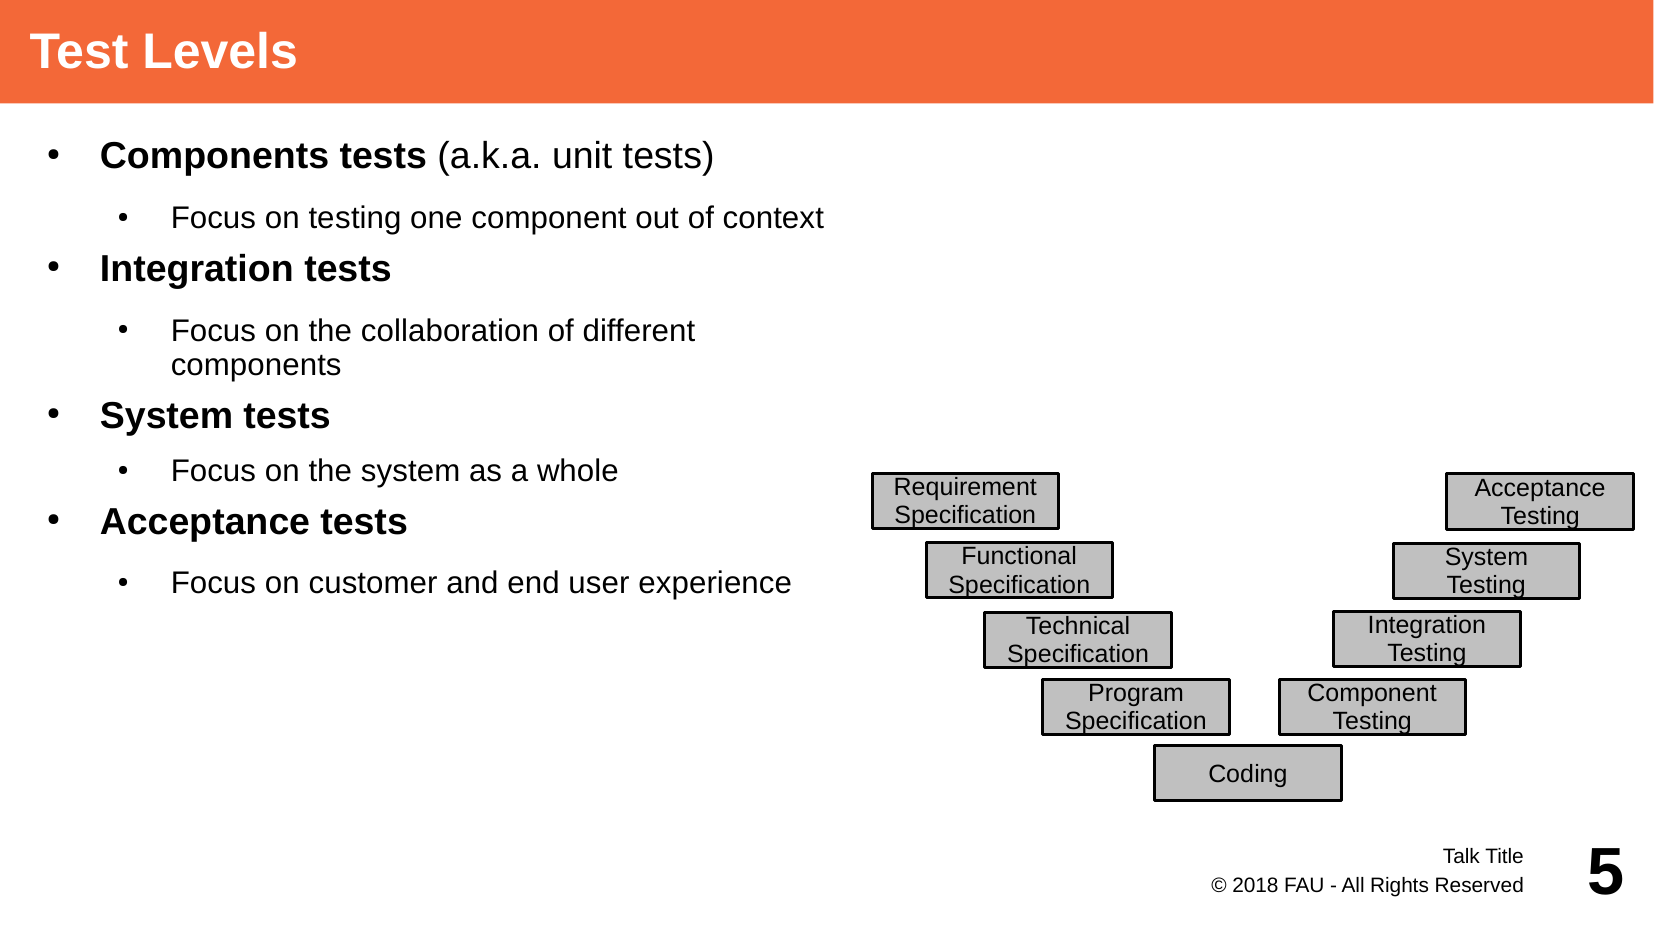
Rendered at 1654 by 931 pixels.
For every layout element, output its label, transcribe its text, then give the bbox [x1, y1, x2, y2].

text_box System Testing [1393, 543, 1580, 599]
text_box Program Specification [1042, 679, 1230, 735]
text_box Coding [1154, 745, 1342, 801]
text_box Functional Specification [926, 542, 1113, 598]
title Test Levels [0, 0, 1654, 104]
text_box Technical Specification [984, 612, 1172, 668]
text_box Component Testing [1279, 679, 1466, 735]
text_box Requirement Specification [872, 473, 1059, 529]
list Components tests (a.k.a. unit tests) Focus on testing one component out of context Integration tests Focus on the collaboration of different components System tests Focus on the system as a whole Acceptance tests Focus on customer and end user experience [29, 135, 844, 856]
text_box Integration Testing [1333, 611, 1521, 667]
text_box Acceptance Testing [1446, 473, 1634, 530]
